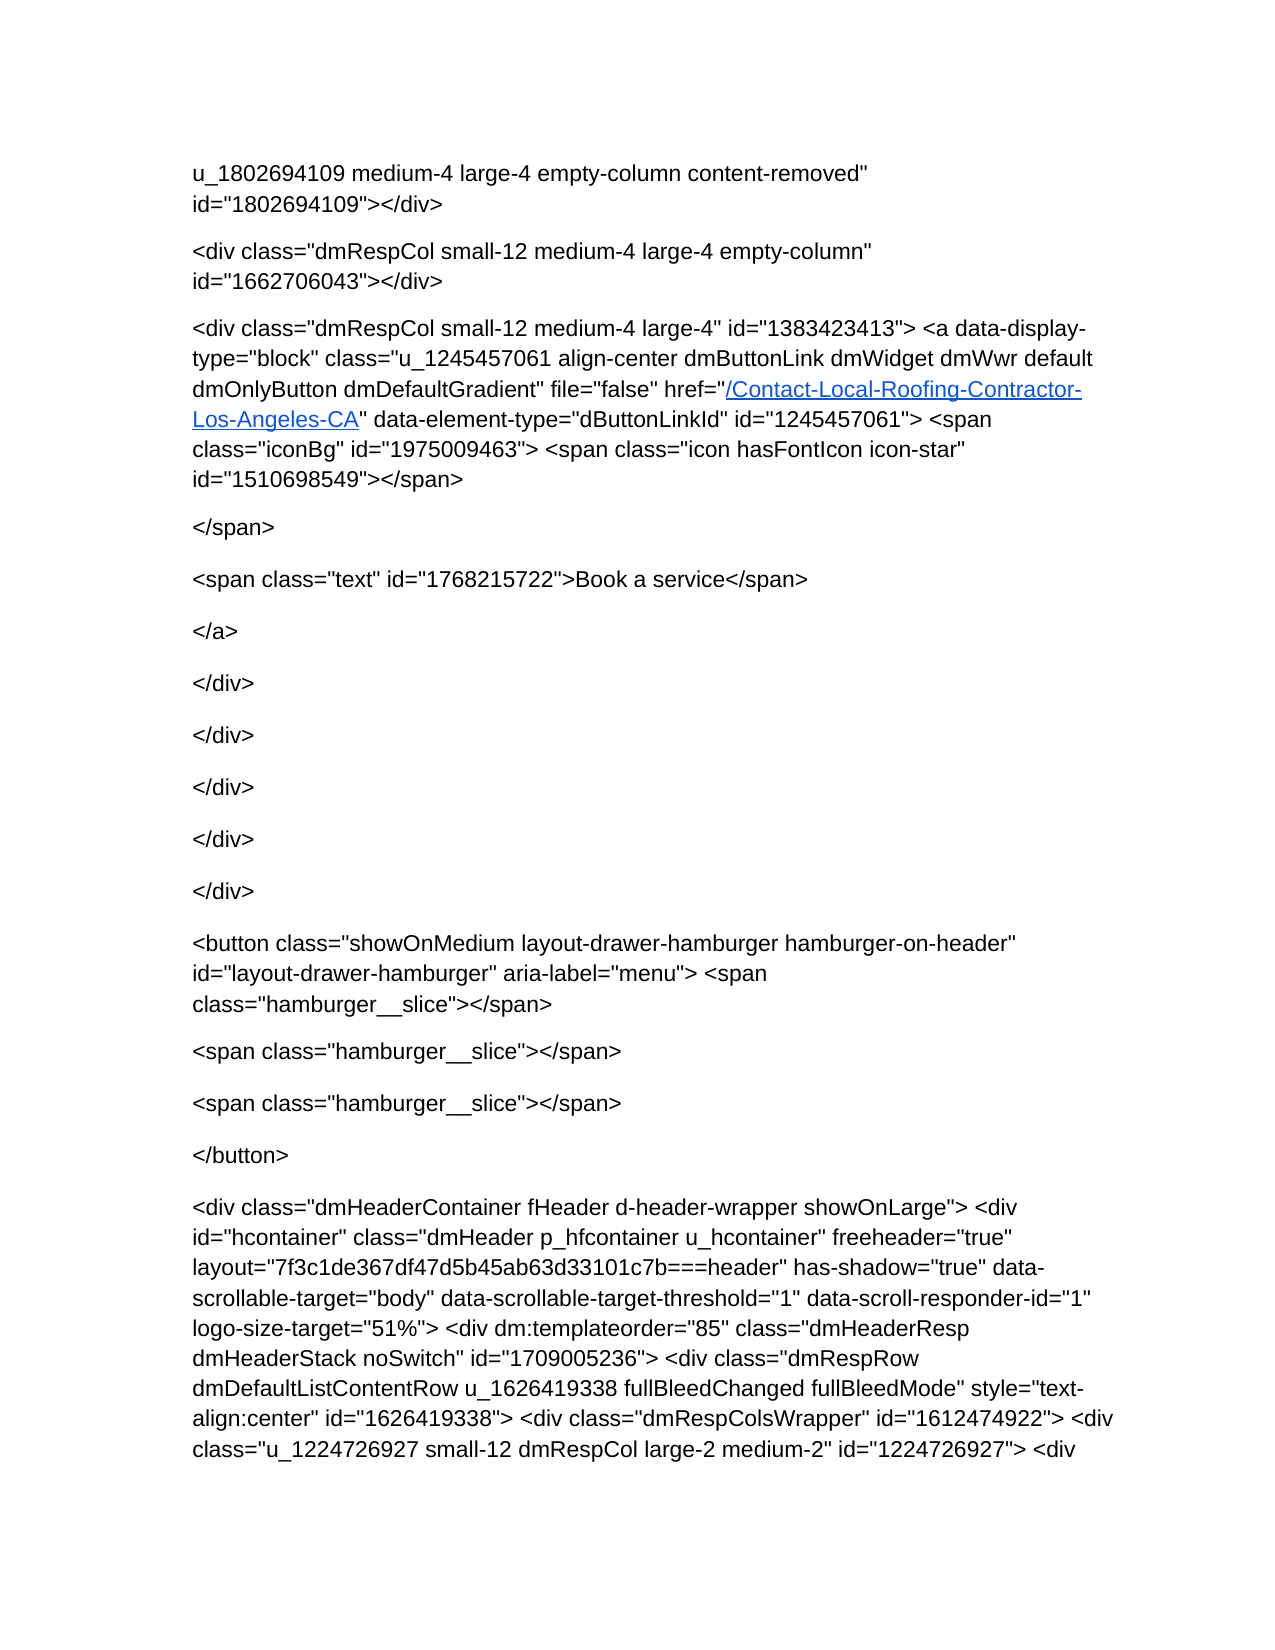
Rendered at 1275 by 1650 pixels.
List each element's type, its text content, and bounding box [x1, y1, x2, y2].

table_cell </div> [182, 868, 1125, 920]
table_cell [150, 305, 182, 503]
table_cell [150, 920, 182, 1027]
table_cell <div class="dmHeaderContainer fHeader d-header-wrapper showOnLarge"> <div id="hcontainer" class="dmHeader p_hfcontainer u_hcontainer" freeheader="true" layout="7f3c1de367df47d5b45ab63d33101c7b===header" has-shadow="true" data-scrollable-target="body" data-scrollable-target-threshold="1" data-scroll-responder-id="1" logo-size-target="51%"> <div dm:templateorder="85" class="dmHeaderResp dmHeaderStack noSwitch" id="1709005236"> <div class="dmRespRow dmDefaultListContentRow u_1626419338 fullBleedChanged fullBleedMode" style="text-align:center" id="1626419338"> <div class="dmRespColsWrapper" id="1612474922"> <div class="u_1224726927 small-12 dmRespCol large-2 medium-2" id="1224726927"> <div [182, 1184, 1125, 1472]
table_cell [150, 1131, 182, 1183]
table_cell [150, 868, 182, 920]
table_cell [150, 764, 182, 816]
table_cell <div class="dmRespCol small-12 medium-4 large-4" id="1383423413"> <a data-display-type="block" class="u_1245457061 align-center dmButtonLink dmWidget dmWwr default dmOnlyButton dmDefaultGradient" file="false" href="/Contact-Local-Roofing-Contractor-Los-Angeles-CA" data-element-type="dButtonLinkId" id="1245457061"> <span class="iconBg" id="1975009463"> <span class="icon hasFontIcon icon-star" id="1510698549"></span> [182, 305, 1125, 503]
table_cell <button class="showOnMedium layout-drawer-hamburger hamburger-on-header" id="layout-drawer-hamburger" aria-label="menu"> <span class="hamburger__slice"></span> [182, 920, 1125, 1027]
table_cell u_1802694109 medium-4 large-4 empty-column content-removed" id="1802694109"></div> [182, 150, 1125, 227]
table_cell [150, 607, 182, 659]
table_cell </div> [182, 816, 1125, 868]
table_cell [150, 816, 182, 868]
table_cell [150, 1079, 182, 1131]
table_cell [150, 1184, 182, 1472]
table_cell [150, 659, 182, 711]
table_cell </span> [182, 503, 1125, 555]
table_cell <span class="text" id="1768215722">Book a service</span> [182, 555, 1125, 607]
table_cell <span class="hamburger__slice"></span> [182, 1027, 1125, 1079]
table_cell </button> [182, 1131, 1125, 1183]
table_cell </a> [182, 607, 1125, 659]
table_cell <span class="hamburger__slice"></span> [182, 1079, 1125, 1131]
table_cell [150, 1027, 182, 1079]
table_cell [150, 555, 182, 607]
table_cell [150, 150, 182, 227]
table_cell [150, 711, 182, 763]
table_cell </div> [182, 659, 1125, 711]
table_cell [150, 503, 182, 555]
table_cell <div class="dmRespCol small-12 medium-4 large-4 empty-column" id="1662706043"></div> [182, 228, 1125, 305]
table_cell </div> [182, 711, 1125, 763]
table_cell [150, 228, 182, 305]
table_cell </div> [182, 764, 1125, 816]
